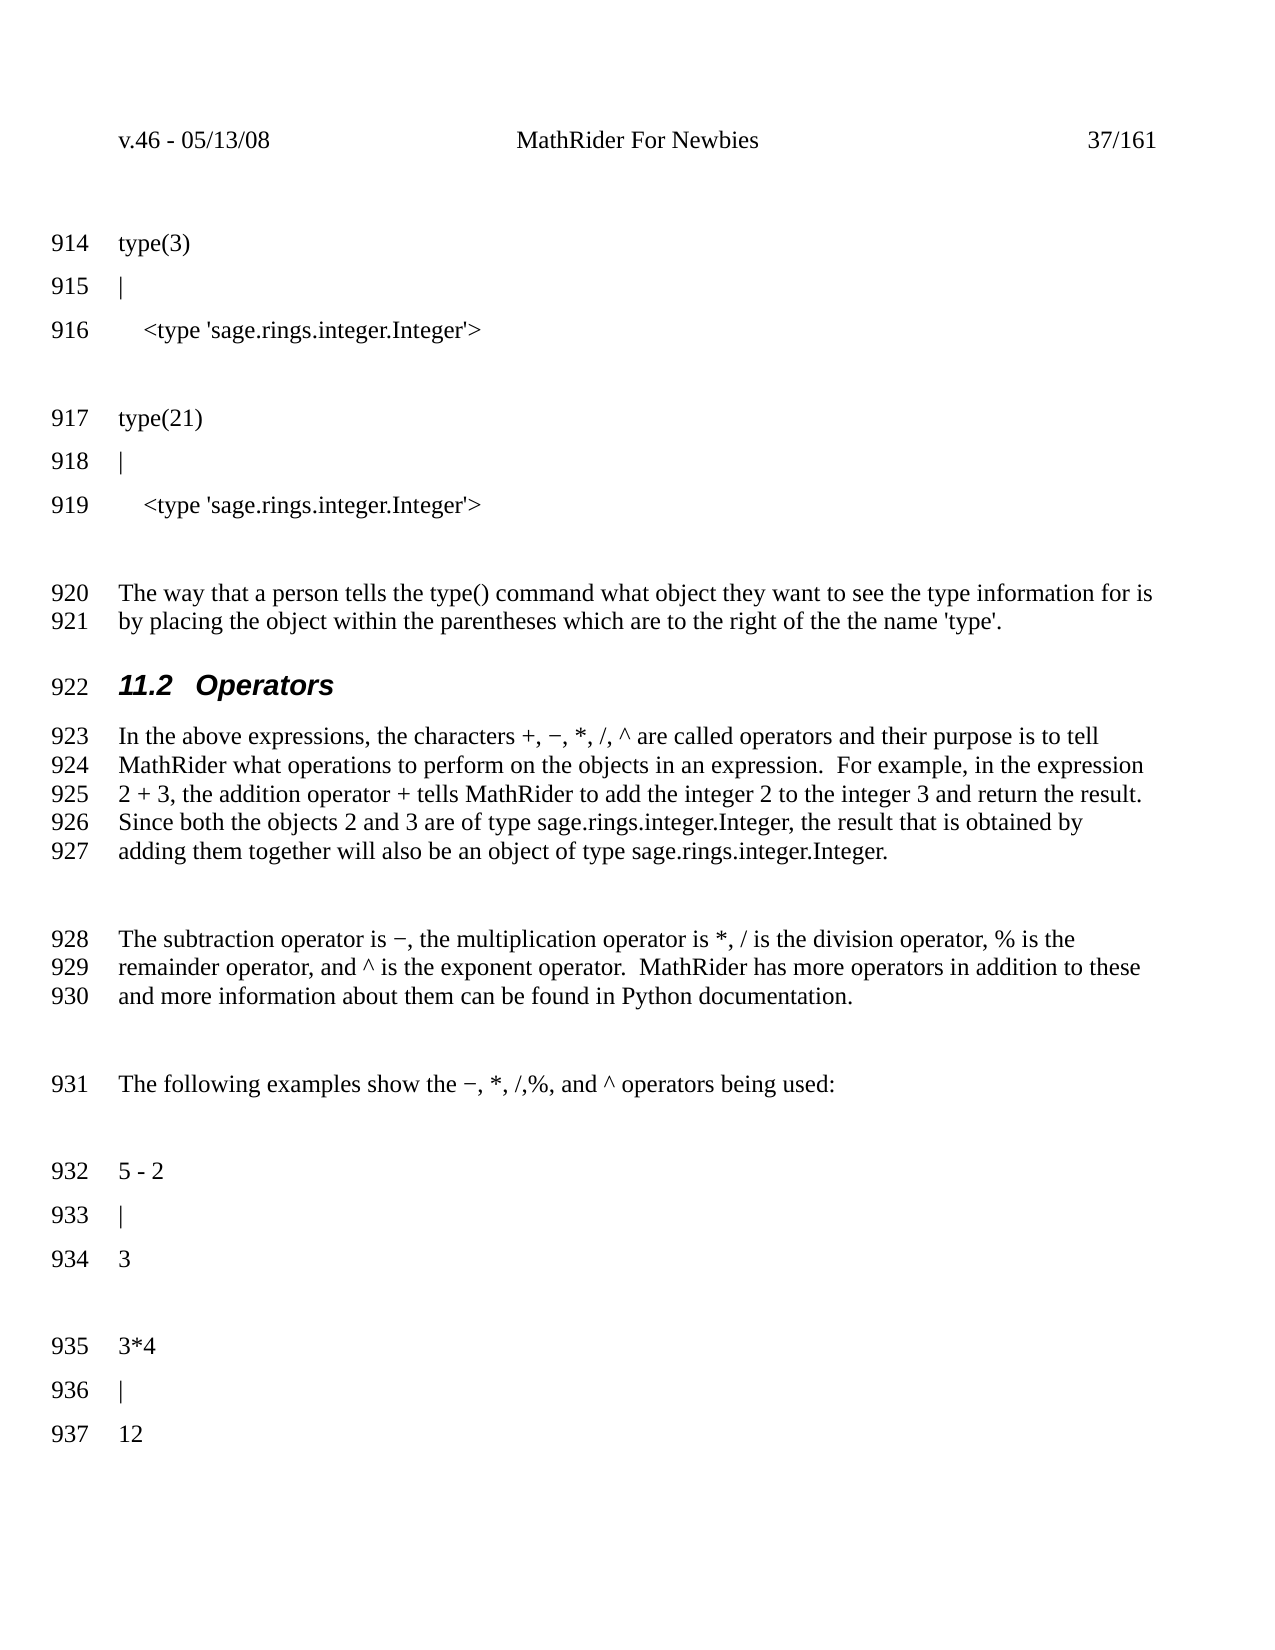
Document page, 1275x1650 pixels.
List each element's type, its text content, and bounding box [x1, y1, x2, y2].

text 12 [118, 1419, 1157, 1447]
text type(3) [118, 228, 1157, 256]
text The following examples show the −, *, /,%, and ^ operators being used: [118, 1069, 1157, 1097]
text <type 'sage.rings.integer.Integer'> [118, 490, 1157, 519]
subtitle Operators [118, 668, 1157, 701]
text | [118, 446, 1157, 475]
text <type 'sage.rings.integer.Integer'> [118, 315, 1157, 344]
text | [118, 1375, 1157, 1404]
text In the above expressions, the characters +, −, *, /, ^ are called operators and their purpose is to tell MathRider what operations to perform on the objects in an expression. For example, in the expression 2 + 3, the addition operator + tells MathRider to add the integer 2 to the integer 3 and return the result. Since both the objects 2 and 3 are of type sage.rings.integer.Integer, the result that is obtained by adding them together will also be an object of type sage.rings.integer.Integer. [118, 721, 1157, 865]
text 5 - 2 [118, 1156, 1157, 1185]
text type(21) [118, 403, 1157, 431]
text | [118, 1200, 1157, 1229]
text 3*4 [118, 1331, 1157, 1360]
text The way that a person tells the type() command what object they want to see the type information for is by placing the object within the parentheses which are to the right of the the name 'type'. [118, 578, 1157, 635]
text | [118, 271, 1157, 300]
text 3 [118, 1244, 1157, 1272]
text The subtraction operator is −, the multiplication operator is *, / is the division operator, % is the remainder operator, and ^ is the exponent operator. MathRider has more operators in addition to these and more information about them can be found in Python documentation. [118, 924, 1157, 1010]
